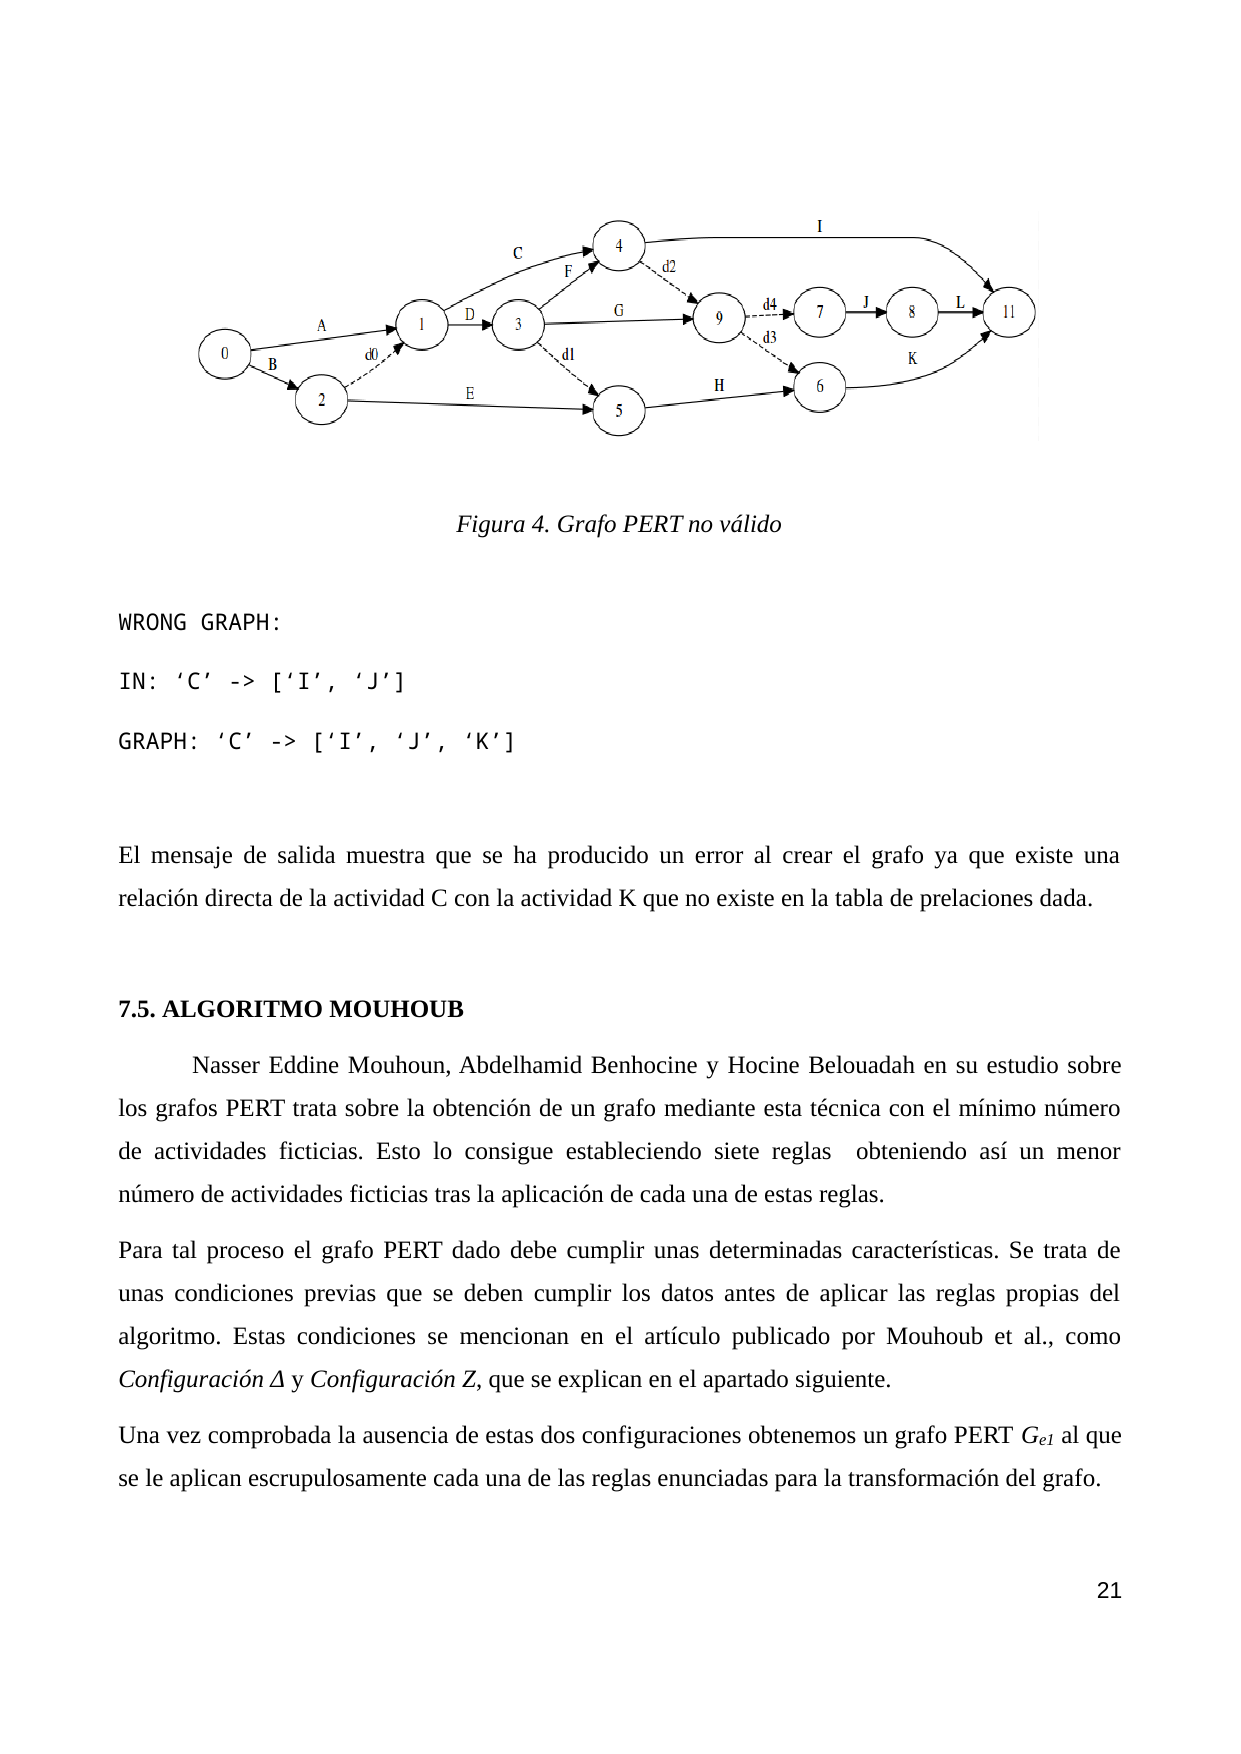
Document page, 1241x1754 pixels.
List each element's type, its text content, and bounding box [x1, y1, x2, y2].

text Nasser Eddine Mouhoun, Abdelhamid Benhocine y Hocine Belouadah en su estudio sobre los grafos PERT trata sobre la obtención de un grafo mediante esta técnica con el mínimo número de actividades ficticias. Esto lo consigue estableciendo siete reglas obteniendo así un menor número de actividades ficticias tras la aplicación de cada una de estas reglas. [118, 1050, 1122, 1208]
text El mensaje de salida muestra que se ha producido un error al crear el grafo ya que existe una relación directa de la actividad C con la actividad K que no existe en la tabla de prelaciones dada. [118, 840, 1122, 912]
text 7.5. ALGORITMO MOUHOUB [118, 994, 1122, 1023]
text Una vez comprobada la ausencia de estas dos configuraciones obtenemos un grafo PERT Ge1 al que se le aplican escrupulosamente cada una de las reglas enunciadas para la transformación del grafo. [118, 1420, 1122, 1492]
picture [181, 177, 1060, 471]
text Figura 4. Grafo PERT no válido [118, 509, 1122, 538]
text GRAPH: ‘C’ -> [‘I’, ‘J’, ‘K’] [118, 725, 1122, 756]
text IN: ‘C’ -> [‘I’, ‘J’] [118, 665, 1122, 697]
text Para tal proceso el grafo PERT dado debe cumplir unas determinadas características. Se trata de unas condiciones previas que se deben cumplir los datos antes de aplicar las reglas propias del algoritmo. Estas condiciones se mencionan en el artículo publicado por Mouhoub et al., como Configuración Δ y Configuración Z, que se explican en el apartado siguiente. [118, 1235, 1122, 1393]
text WRONG GRAPH: [118, 606, 1122, 637]
